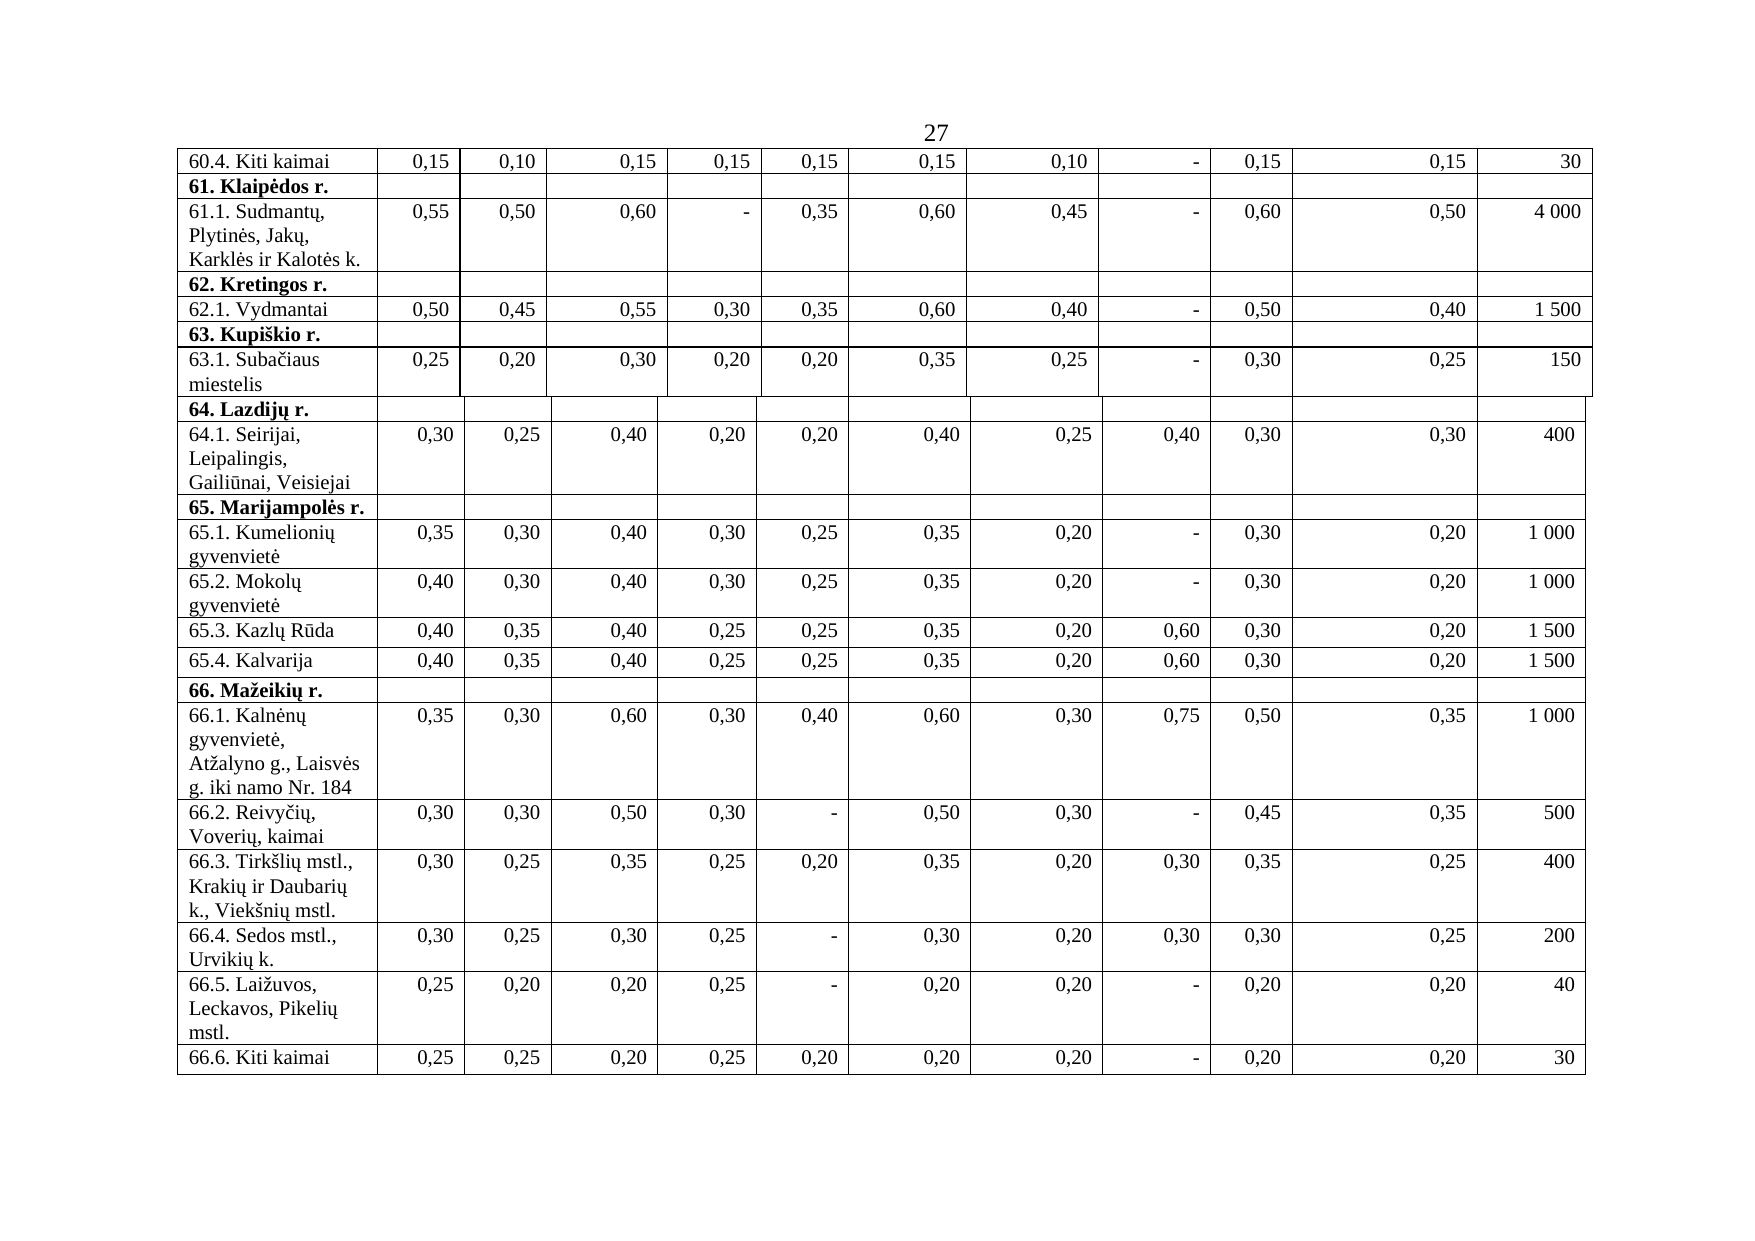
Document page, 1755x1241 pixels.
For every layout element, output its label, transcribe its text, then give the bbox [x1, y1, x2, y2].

table_cell [547, 322, 667, 346]
table_cell [1103, 495, 1210, 519]
table_cell 0,15 [1293, 149, 1477, 173]
table_cell [757, 397, 848, 421]
table_cell 0,60 [1211, 199, 1292, 271]
table_cell [1099, 174, 1210, 198]
table_cell 60.4. Kiti kaimai [178, 149, 377, 173]
table_cell 0,40 [552, 648, 657, 677]
table_cell [1586, 799, 1592, 848]
table_cell 0,30 [1211, 648, 1292, 677]
table_cell 0,30 [552, 923, 657, 971]
table_cell [1478, 322, 1592, 346]
table_cell 0,20 [971, 850, 1102, 922]
table_cell [378, 272, 459, 296]
table_cell 0,20 [1293, 972, 1477, 1044]
table_cell 0,20 [1211, 972, 1292, 1044]
table_cell 0,30 [1103, 923, 1210, 971]
table_cell [757, 678, 848, 702]
table_cell 0,30 [465, 703, 551, 799]
table_cell - [1099, 348, 1210, 396]
table_cell 0,75 [1103, 703, 1210, 799]
table_cell 0,35 [849, 850, 970, 922]
table_cell [757, 495, 848, 519]
table_cell 0,60 [547, 199, 667, 271]
table_cell [378, 397, 464, 421]
table_cell 0,25 [967, 348, 1098, 396]
table_cell 62.1. Vydmantai [178, 297, 377, 321]
table_cell 0,45 [461, 297, 546, 321]
table_cell [1586, 849, 1592, 922]
table_cell [1586, 922, 1592, 971]
table_cell 0,45 [967, 199, 1098, 271]
table_cell 0,35 [465, 648, 551, 677]
table_cell 0,60 [1103, 648, 1210, 677]
table_cell 61.1. Sudmantų, Plytinės, Jakų, Karklės ir Kalotės k. [178, 199, 377, 271]
table_cell [1586, 617, 1592, 647]
table_cell [849, 174, 966, 198]
table_cell [967, 174, 1098, 198]
table_cell 500 [1478, 800, 1585, 848]
table_cell [849, 322, 966, 346]
table_cell 0,35 [552, 850, 657, 922]
table_cell 0,15 [849, 149, 966, 173]
table_cell [465, 397, 551, 421]
table_cell [1293, 397, 1477, 421]
table_cell 0,20 [971, 520, 1102, 568]
table_cell 0,30 [1211, 520, 1292, 568]
table_cell 0,30 [547, 348, 667, 396]
table_cell [971, 495, 1102, 519]
table_cell 0,40 [378, 648, 464, 677]
table_cell - [1099, 149, 1210, 173]
table_cell 0,25 [465, 1045, 551, 1074]
table_cell - [1103, 1045, 1210, 1074]
table_cell [658, 495, 756, 519]
table_cell 0,25 [465, 850, 551, 922]
table_cell 0,35 [849, 348, 966, 396]
table_cell 0,20 [1293, 648, 1477, 677]
table_cell 0,30 [1103, 850, 1210, 922]
table_cell 1 500 [1478, 297, 1592, 321]
table_cell 63.1. Subačiaus miestelis [178, 348, 377, 396]
table_cell 0,30 [378, 923, 464, 971]
table_cell [971, 397, 1102, 421]
table_cell 0,20 [552, 1045, 657, 1074]
table_cell 0,50 [461, 199, 546, 271]
table_cell 0,30 [1211, 618, 1292, 647]
table_cell 0,30 [1211, 569, 1292, 617]
table_cell [1211, 397, 1292, 421]
table_cell 0,20 [465, 972, 551, 1044]
table_cell [1293, 495, 1477, 519]
table_cell 0,30 [668, 297, 761, 321]
table_cell [658, 397, 756, 421]
table_cell [378, 174, 459, 198]
table_cell 0,35 [1211, 850, 1292, 922]
table_cell [1586, 971, 1592, 1044]
table_cell 0,25 [1293, 850, 1477, 922]
table_cell 0,25 [658, 648, 756, 677]
table_cell 0,35 [849, 520, 970, 568]
table_cell 0,40 [552, 422, 657, 494]
table_cell 0,50 [849, 800, 970, 848]
table_cell 0,25 [1293, 348, 1477, 396]
table_cell 0,30 [849, 923, 970, 971]
table_cell 0,25 [658, 972, 756, 1044]
table_cell 0,30 [378, 422, 464, 494]
table_cell 0,15 [762, 149, 848, 173]
table_cell 0,60 [849, 297, 966, 321]
table_cell 0,40 [1293, 297, 1477, 321]
table_cell 0,25 [378, 1045, 464, 1074]
table_cell [1099, 272, 1210, 296]
table_cell - [757, 972, 848, 1044]
table_cell 0,30 [465, 520, 551, 568]
table_cell 65.2. Mokolų gyvenvietė [178, 569, 377, 617]
table_cell 400 [1478, 422, 1585, 494]
table_cell 0,20 [971, 648, 1102, 677]
table_cell 0,20 [971, 923, 1102, 971]
table_cell [668, 174, 761, 198]
table_cell 0,20 [1211, 1045, 1292, 1074]
table_cell [461, 272, 546, 296]
table_cell 0,20 [1293, 1045, 1477, 1074]
table_cell [849, 397, 970, 421]
table_cell 0,35 [849, 648, 970, 677]
table_cell 65.4. Kalvarija [178, 648, 377, 677]
table_cell [1478, 397, 1585, 421]
table_cell [552, 678, 657, 702]
table_cell 30 [1478, 149, 1592, 173]
table_cell [1211, 495, 1292, 519]
table_cell [461, 322, 546, 346]
table_cell 200 [1478, 923, 1585, 971]
table_cell 0,20 [971, 1045, 1102, 1074]
table_cell 0,30 [1211, 348, 1292, 396]
table_cell [1478, 495, 1585, 519]
table_cell 1 000 [1478, 569, 1585, 617]
table_cell [849, 678, 970, 702]
table_cell [849, 272, 966, 296]
table_cell [547, 174, 667, 198]
table_cell 0,50 [378, 297, 459, 321]
table_cell 0,20 [849, 972, 970, 1044]
table_cell [1293, 272, 1477, 296]
table_cell 0,30 [378, 800, 464, 848]
table_cell 0,20 [849, 1045, 970, 1074]
table_cell [762, 272, 848, 296]
table_cell [1586, 1044, 1592, 1074]
table_cell [658, 678, 756, 702]
table_cell 66.5. Laižuvos, Leckavos, Pikelių mstl. [178, 972, 377, 1044]
table_cell 0,25 [757, 569, 848, 617]
table_cell 0,10 [967, 149, 1098, 173]
table_cell 66.6. Kiti kaimai [178, 1045, 377, 1074]
table_cell 0,15 [668, 149, 761, 173]
table_cell [1478, 678, 1585, 702]
table_cell [849, 495, 970, 519]
table_cell - [1103, 972, 1210, 1044]
table_cell [378, 495, 464, 519]
table_cell 0,40 [967, 297, 1098, 321]
table_cell [1211, 678, 1292, 702]
table_cell [1103, 678, 1210, 702]
table_cell 0,40 [378, 618, 464, 647]
table_cell 0,45 [1211, 800, 1292, 848]
table_cell 0,15 [547, 149, 667, 173]
table_cell [1293, 322, 1477, 346]
table_cell - [757, 923, 848, 971]
table_cell 0,20 [757, 1045, 848, 1074]
table_cell [1293, 174, 1477, 198]
table_cell 4 000 [1478, 199, 1592, 271]
table_cell - [1099, 297, 1210, 321]
table_cell - [1103, 520, 1210, 568]
table_cell [967, 272, 1098, 296]
table_cell [465, 495, 551, 519]
table_cell 66.3. Tirkšlių mstl., Krakių ir Daubarių k., Viekšnių mstl. [178, 850, 377, 922]
table_cell 0,60 [1103, 618, 1210, 647]
table_cell 150 [1478, 348, 1592, 396]
table_cell 0,40 [552, 569, 657, 617]
table_cell 0,30 [1293, 422, 1477, 494]
table_cell 0,30 [1211, 923, 1292, 971]
table_cell 0,25 [378, 972, 464, 1044]
table_cell 0,25 [465, 923, 551, 971]
table_cell 0,25 [658, 850, 756, 922]
table_cell 0,20 [658, 422, 756, 494]
table_cell 61. Klaipėdos r. [178, 174, 377, 198]
table_cell 1 000 [1478, 520, 1585, 568]
table_cell 0,50 [1211, 703, 1292, 799]
table_cell 66.2. Reivyčių, Voverių, kaimai [178, 800, 377, 848]
table_cell 0,25 [1293, 923, 1477, 971]
table_cell [1586, 397, 1592, 421]
table_cell [1211, 272, 1292, 296]
table_cell 0,50 [552, 800, 657, 848]
table_cell 0,30 [465, 569, 551, 617]
table_cell 0,25 [378, 348, 459, 396]
table_cell 0,20 [1293, 520, 1477, 568]
table_cell 66. Mažeikių r. [178, 678, 377, 702]
table_cell 0,15 [1211, 149, 1292, 173]
table_cell 0,25 [465, 422, 551, 494]
table_cell 0,30 [971, 703, 1102, 799]
table_cell 0,40 [1103, 422, 1210, 494]
table_cell 0,20 [461, 348, 546, 396]
table_cell 0,20 [971, 569, 1102, 617]
table_cell 66.1. Kalnėnų gyvenvietė, Atžalyno g., Laisvės g. iki namo Nr. 184 [178, 703, 377, 799]
table_cell [1293, 678, 1477, 702]
table_cell - [1103, 569, 1210, 617]
table_cell 0,40 [378, 569, 464, 617]
table_cell 0,40 [849, 422, 970, 494]
table_cell 1 000 [1478, 703, 1585, 799]
table_cell 0,25 [658, 923, 756, 971]
table_cell [1103, 397, 1210, 421]
table_cell [1586, 519, 1592, 568]
table_cell 0,60 [849, 703, 970, 799]
table_cell [1211, 174, 1292, 198]
table_cell [1586, 421, 1592, 494]
table_cell 0,60 [552, 703, 657, 799]
table_cell 0,30 [658, 520, 756, 568]
table_cell 0,25 [757, 618, 848, 647]
table_cell 0,30 [658, 800, 756, 848]
table_cell 0,50 [1211, 297, 1292, 321]
table_cell 0,20 [1293, 618, 1477, 647]
table_cell 64.1. Seirijai, Leipalingis, Gailiūnai, Veisiejai [178, 422, 377, 494]
table_cell - [1103, 800, 1210, 848]
table_cell 0,25 [658, 618, 756, 647]
table_cell 0,50 [1293, 199, 1477, 271]
table_cell 0,30 [465, 800, 551, 848]
table_cell 0,35 [849, 618, 970, 647]
table_cell 0,35 [1293, 703, 1477, 799]
table_cell [967, 322, 1098, 346]
table_cell 0,25 [658, 1045, 756, 1074]
table_cell 0,35 [762, 297, 848, 321]
table_cell 62. Kretingos r. [178, 272, 377, 296]
table_cell 0,55 [547, 297, 667, 321]
table_cell [1478, 174, 1592, 198]
table_cell 0,40 [552, 618, 657, 647]
table_cell 0,20 [757, 850, 848, 922]
table_cell 0,30 [658, 569, 756, 617]
table_cell [668, 272, 761, 296]
table_cell 0,25 [757, 648, 848, 677]
table_cell 0,35 [378, 520, 464, 568]
table_cell [971, 678, 1102, 702]
table_cell 0,30 [971, 800, 1102, 848]
table_cell [1586, 494, 1592, 519]
table_cell 0,20 [971, 618, 1102, 647]
table_cell 0,35 [849, 569, 970, 617]
table_cell 0,20 [762, 348, 848, 396]
table_cell 0,20 [971, 972, 1102, 1044]
table_cell [461, 174, 546, 198]
table_cell 0,10 [461, 149, 546, 173]
table_cell 65.3. Kazlų Rūda [178, 618, 377, 647]
table_cell 0,30 [378, 850, 464, 922]
table_cell 0,15 [378, 149, 459, 173]
table_cell 0,20 [668, 348, 761, 396]
table_cell 0,35 [378, 703, 464, 799]
table_cell 30 [1478, 1045, 1585, 1074]
table_cell 65. Marijampolės r. [178, 495, 377, 519]
table_cell 0,25 [971, 422, 1102, 494]
table_cell [668, 322, 761, 346]
table_cell 0,35 [762, 199, 848, 271]
table_cell 0,20 [1293, 569, 1477, 617]
table_cell 0,60 [849, 199, 966, 271]
table_cell [1478, 272, 1592, 296]
table_cell [378, 678, 464, 702]
table_cell 64. Lazdijų r. [178, 397, 377, 421]
table_cell [1099, 322, 1210, 346]
table_cell 40 [1478, 972, 1585, 1044]
table_cell 0,25 [757, 520, 848, 568]
table_cell 400 [1478, 850, 1585, 922]
table_cell 1 500 [1478, 648, 1585, 677]
table_cell 66.4. Sedos mstl., Urvikių k. [178, 923, 377, 971]
table_cell - [757, 800, 848, 848]
table_cell [1586, 568, 1592, 617]
table_cell [762, 322, 848, 346]
table_cell [1586, 702, 1592, 799]
table_cell 0,35 [1293, 800, 1477, 848]
table_cell 0,40 [552, 520, 657, 568]
table_cell [1211, 322, 1292, 346]
table_cell - [1099, 199, 1210, 271]
table_cell 63. Kupiškio r. [178, 322, 377, 346]
table_cell [465, 678, 551, 702]
table_cell [547, 272, 667, 296]
table_cell [762, 174, 848, 198]
table_cell [1586, 647, 1592, 677]
table_cell 0,35 [465, 618, 551, 647]
table_cell 0,40 [757, 703, 848, 799]
table_cell [1586, 677, 1592, 702]
table_cell 65.1. Kumelionių gyvenvietė [178, 520, 377, 568]
table_cell [552, 495, 657, 519]
table_cell 0,30 [658, 703, 756, 799]
table_cell 0,55 [378, 199, 459, 271]
table_cell [378, 322, 459, 346]
table_cell - [668, 199, 761, 271]
table_cell 0,30 [1211, 422, 1292, 494]
table_cell 0,20 [757, 422, 848, 494]
table_cell [552, 397, 657, 421]
table_cell 1 500 [1478, 618, 1585, 647]
table_cell 0,20 [552, 972, 657, 1044]
